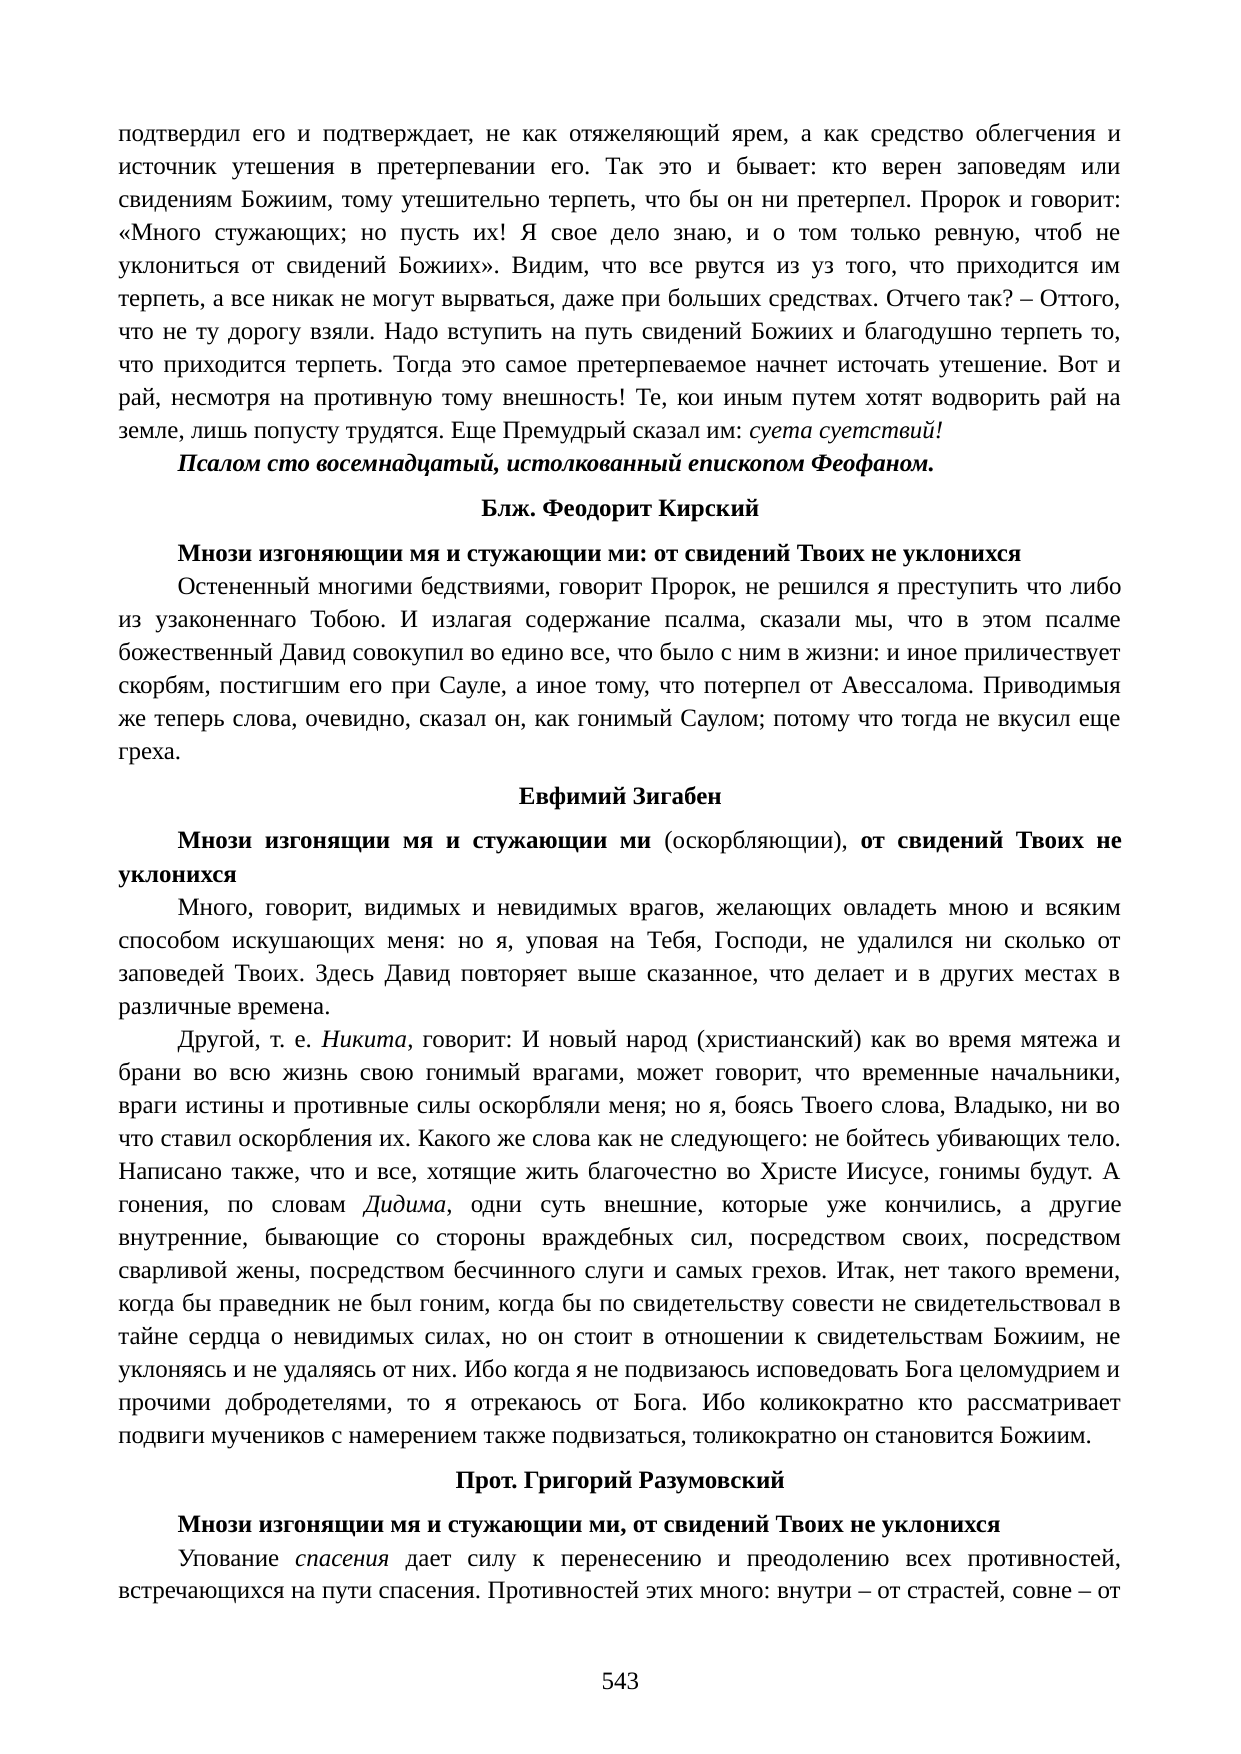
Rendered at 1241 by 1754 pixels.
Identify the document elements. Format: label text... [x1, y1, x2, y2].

subtitle Прот. Григорий Разумовский [118, 1465, 1122, 1493]
subtitle Евфимий Зигабен [118, 781, 1122, 809]
text Много, говорит, видимых и невидимых врагов, желающих овладеть мною и всяким способом искушающих меня: но я, уповая на Тебя, Господи, не удалился ни сколько от заповедей Твоих. Здесь Давид повторяет выше сказанное, что делает и в других местах в различные времена. [118, 892, 1122, 1019]
text Мнози изгоняющии мя и стужающии ми: от свидений Твоих не уклонихся [118, 538, 1122, 567]
text Другой, т. е. Никита, говорит: И новый народ (христианский) как во время мятежа и брани во всю жизнь свою гонимый врагами, может говорит, что временные начальники, враги истины и противные силы оскорбляли меня; но я, боясь Твоего слова, Владыко, ни во что ставил оскорбления их. Какого же слова как не следующего: не бойтесь убивающих тело. Написано также, что и все, хотящие жить благочестно во Христе Иисусе, гонимы будут. А гонения, по словам Дидима, одни суть внешние, которые уже кончились, а другие внутренние, бывающие со стороны враждебных сил, посредством своих, посредством сварливой жены, посредством бесчинного слуги и самых грехов. Итак, нет такого времени, когда бы праведник не был гоним, когда бы по свидетельству совести не свидетельствовал в тайне сердца о невидимых силах, но он стоит в отношении к свидетельствам Божиим, не уклоняясь и не удаляясь от них. Ибо когда я не подвизаюсь исповедовать Бога целомудрием и прочими добродетелями, то я отрекаюсь от Бога. Ибо коликократно кто рассматривает подвиги мучеников с намерением также подвизаться, толикократно он становится Божиим. [118, 1024, 1122, 1449]
text Псалом сто восемнадцатый, истолкованный епископом Феофаном. [118, 448, 1122, 477]
text Мнози изгонящии мя и стужающии ми, от свидений Твоих не уклонихся [118, 1509, 1122, 1538]
text Мнози изгонящии мя и стужающии ми (оскорбляющии), от свидений Твоих не уклонихся [118, 826, 1122, 887]
subtitle Блж. Феодорит Кирский [118, 493, 1122, 522]
text Остененный многими бедствиями, говорит Пророк, не решился я преступить что либо из узаконеннаго Тобою. И излагая содержание псалма, сказали мы, что в этом псалме божественный Давид совокупил во едино все, что было с ним в жизни: и иное приличествует скорбям, постигшим его при Сауле, а иное тому, что потерпел от Авессалома. Приводимыя же теперь слова, очевидно, сказал он, как гонимый Саулом; потому что тогда не вкусил еще греха. [118, 571, 1122, 765]
text Упование спасения дает силу к перенесению и преодолению всех противностей, встречающихся на пути спасения. Противностей этих много: внутри – от страстей, совне – от [118, 1543, 1122, 1604]
text подтвердил его и подтверждает, не как отяжеляющий ярем, а как средство облегчения и источник утешения в претерпевании его. Так это и бывает: кто верен заповедям или свидениям Божиим, тому утешительно терпеть, что бы он ни претерпел. Пророк и говорит: «Много стужающих; но пусть их! Я свое дело знаю, и о том только ревную, чтоб не уклониться от свидений Божиих». Видим, что все рвутся из уз того, что приходится им терпеть, а все никак не могут вырваться, даже при больших средствах. Отчего так? – Оттого, что не ту дорогу взяли. Надо вступить на путь свидений Божиих и благодушно терпеть то, что приходится терпеть. Тогда это самое претерпеваемое начнет источать утешение. Вот и рай, несмотря на противную тому внешность! Те, кои иным путем хотят водворить рай на земле, лишь попусту трудятся. Еще Премудрый сказал им: суета суетствий! [118, 118, 1122, 444]
